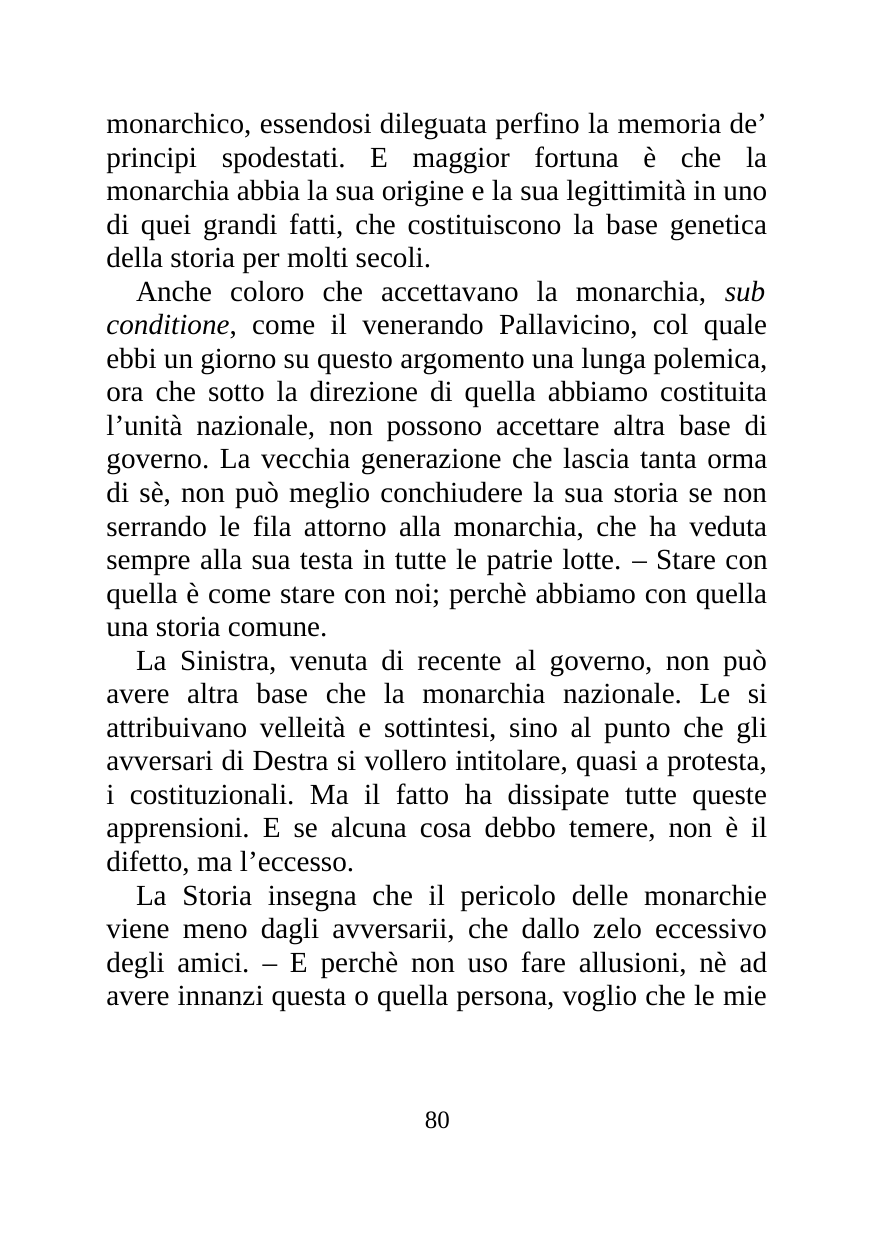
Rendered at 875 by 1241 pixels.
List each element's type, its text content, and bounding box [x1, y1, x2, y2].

text monarchico, essendosi dileguata perfino la memoria de’ principi spodestati. E maggior fortuna è che la monarchia abbia la sua origine e la sua legittimità in uno di quei grandi fatti, che costituiscono la base genetica della storia per molti secoli. [106, 106, 768, 274]
text La Sinistra, venuta di recente al governo, non può avere altra base che la monarchia nazionale. Le si attribuivano velleità e sottintesi, sino al punto che gli avversari di Destra si vollero intitolare, quasi a protesta, i costituzionali. Ma il fatto ha dissipate tutte queste apprensioni. E se alcuna cosa debbo temere, non è il difetto, ma l’eccesso. [106, 643, 768, 878]
text La Storia insegna che il pericolo delle monarchie viene meno dagli avversarii, che dallo zelo eccessivo degli amici. – E perchè non uso fare allusioni, nè ad avere innanzi questa o quella persona, voglio che le mie [106, 878, 768, 1012]
text Anche coloro che accettavano la monarchia, sub conditione, come il venerando Pallavicino, col quale ebbi un giorno su questo argomento una lunga polemica, ora che sotto la direzione di quella abbiamo costituita l’unità nazionale, non possono accettare altra base di governo. La vecchia generazione che lascia tanta orma di sè, non può meglio conchiudere la sua storia se non serrando le fila attorno alla monarchia, che ha veduta sempre alla sua testa in tutte le patrie lotte. – Stare con quella è come stare con noi; perchè abbiamo con quella una storia comune. [106, 274, 768, 643]
